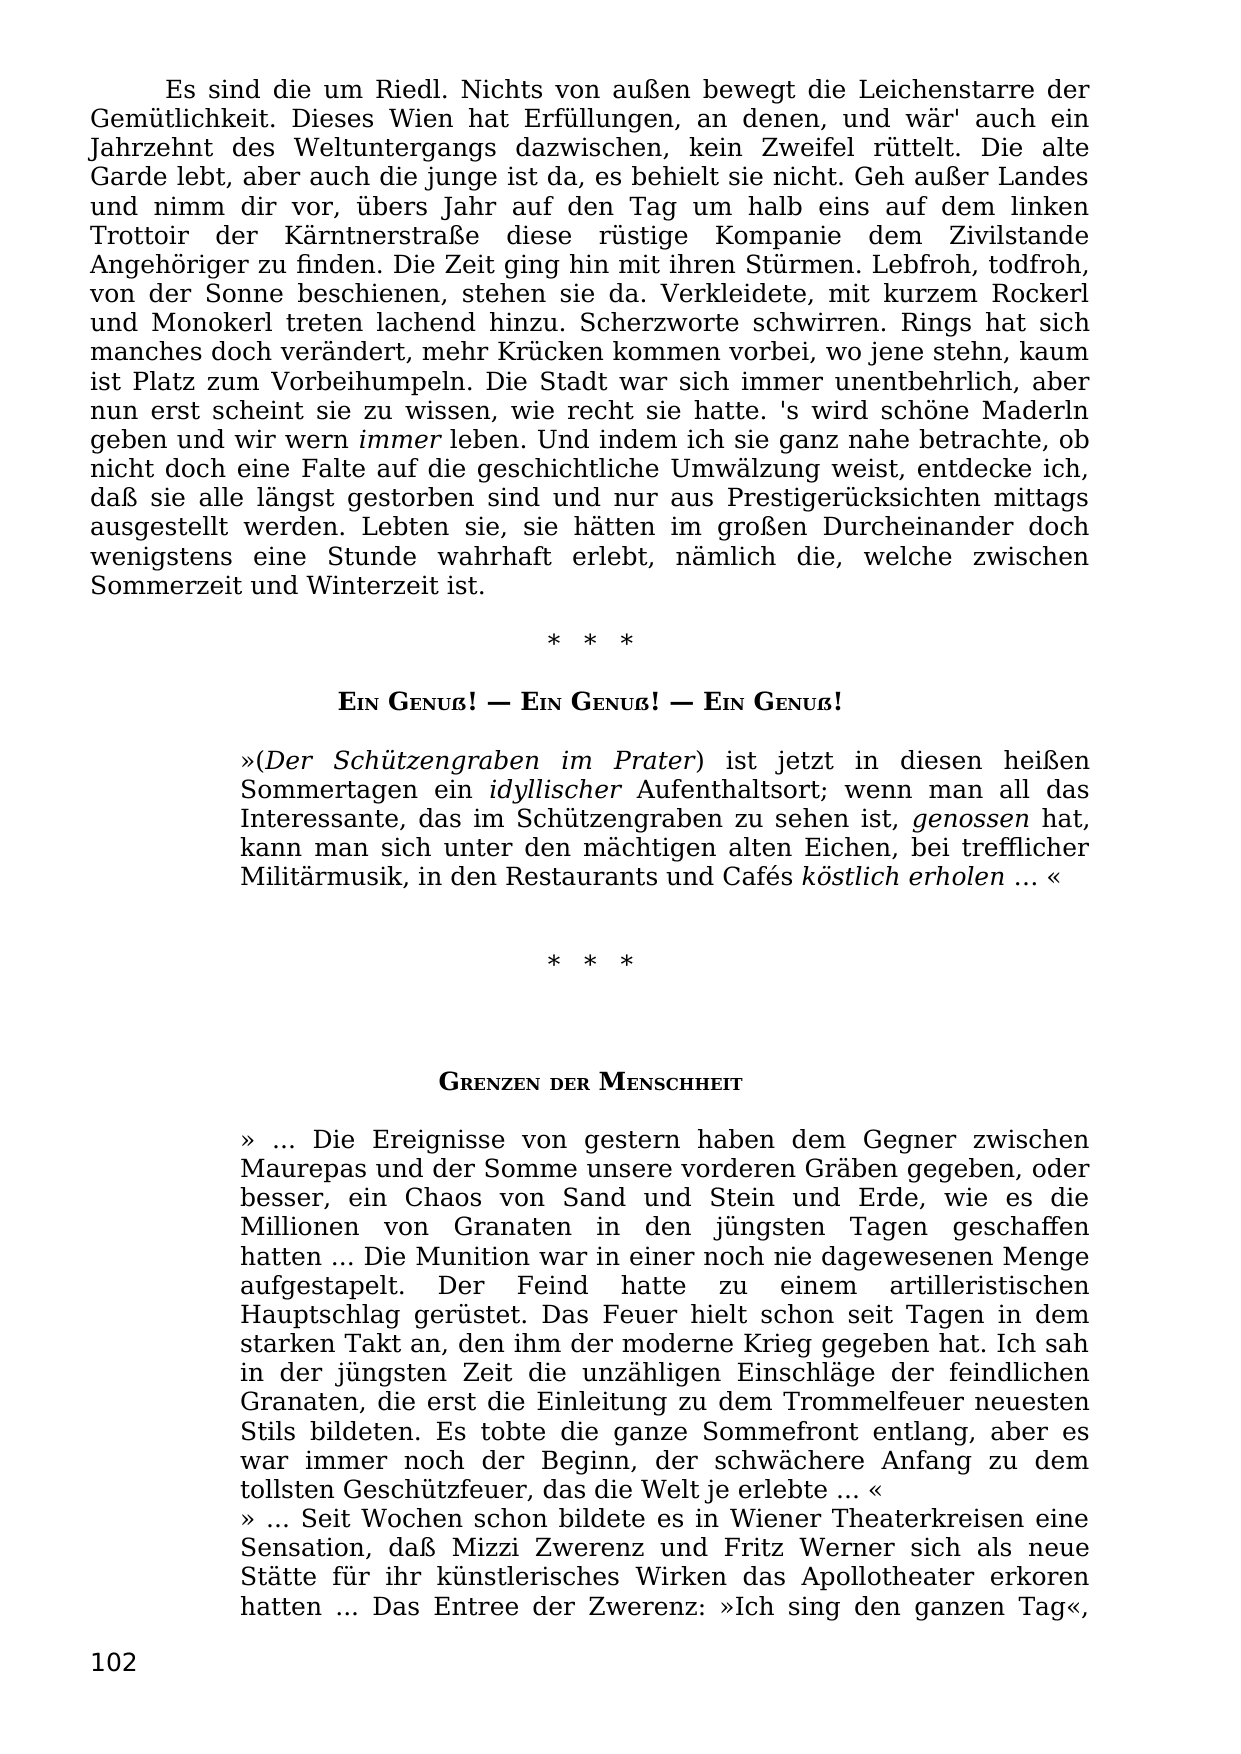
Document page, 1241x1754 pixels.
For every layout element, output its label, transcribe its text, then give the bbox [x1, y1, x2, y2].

text » ... Seit Wochen schon bildete es in Wiener Theaterkreisen eine Sensation, daß Mizzi Zwerenz und Fritz Werner sich als neue Stätte für ihr künstlerisches Wirken das Apollotheater erkoren hatten ... Das Entree der Zwerenz: »Ich sing den ganzen Tag«, [240, 1504, 1091, 1621]
text Ein Genuß! — Ein Genuß! — Ein Genuß! [90, 658, 1091, 717]
text »(Der Schützengraben im Prater) ist jetzt in diesen heißen Sommertagen ein idyllischer Aufenthaltsort; wenn man all das Interessante, das im Schützengraben zu sehen ist, genossen hat, kann man sich unter den mächtigen alten Eichen, bei trefflicher Militärmusik, in den Restaurants und Cafés köstlich erholen … « [240, 746, 1091, 892]
text » ... Die Ereignisse von gestern haben dem Gegner zwischen Maurepas und der Somme unsere vorderen Gräben gegeben, oder besser, ein Chaos von Sand und Stein und Erde, wie es die Millionen von Granaten in den jüngsten Tagen geschaffen hatten ... Die Munition war in einer noch nie dagewesenen Menge aufgestapelt. Der Feind hatte zu einem artilleristischen Hauptschlag gerüstet. Das Feuer hielt schon seit Tagen in dem starken Takt an, den ihm der moderne Krieg gegeben hat. Ich sah in der jüngsten Zeit die unzähligen Einschläge der feindlichen Granaten, die erst die Einleitung zu dem Trommelfeuer neuesten Stils bildeten. Es tobte die ganze Sommefront entlang, aber es war immer noch der Beginn, der schwächere Anfang zu dem tollsten Geschützfeuer, das die Welt je erlebte ... « [240, 1125, 1091, 1504]
text * * * [90, 950, 1091, 979]
text Es sind die um Riedl. Nichts von außen bewegt die Leichenstarre der Gemütlichkeit. Dieses Wien hat Erfüllungen, an denen, und wär' auch ein Jahrzehnt des Weltuntergangs dazwischen, kein Zweifel rüttelt. Die alte Garde lebt, aber auch die junge ist da, es behielt sie nicht. Geh außer Landes und nimm dir vor, übers Jahr auf den Tag um halb eins auf dem linken Trottoir der Kärntnerstraße diese rüstige Kompanie dem Zivilstande Angehöriger zu finden. Die Zeit ging hin mit ihren Stürmen. Lebfroh, todfroh, von der Sonne beschienen, stehen sie da. Verkleidete, mit kurzem Rockerl und Monokerl treten lachend hinzu. Scherzworte schwirren. Rings hat sich manches doch verändert, mehr Krücken kommen vorbei, wo jene stehn, kaum ist Platz zum Vorbeihumpeln. Die Stadt war sich immer unentbehrlich, aber nun erst scheint sie zu wissen, wie recht sie hatte. 's wird schöne Maderln geben und wir wern immer leben. Und indem ich sie ganz nahe betrachte, ob nicht doch eine Falte auf die geschichtliche Umwälzung weist, entdecke ich, daß sie alle längst gestorben sind und nur aus Prestigerücksichten mittags ausgestellt werden. Lebten sie, sie hätten im großen Durcheinander doch wenigstens eine Stunde wahrhaft erlebt, nämlich die, welche zwischen Sommerzeit und Winterzeit ist. [90, 75, 1091, 600]
text Grenzen der Menschheit [90, 1037, 1091, 1096]
text * * * [90, 629, 1091, 658]
